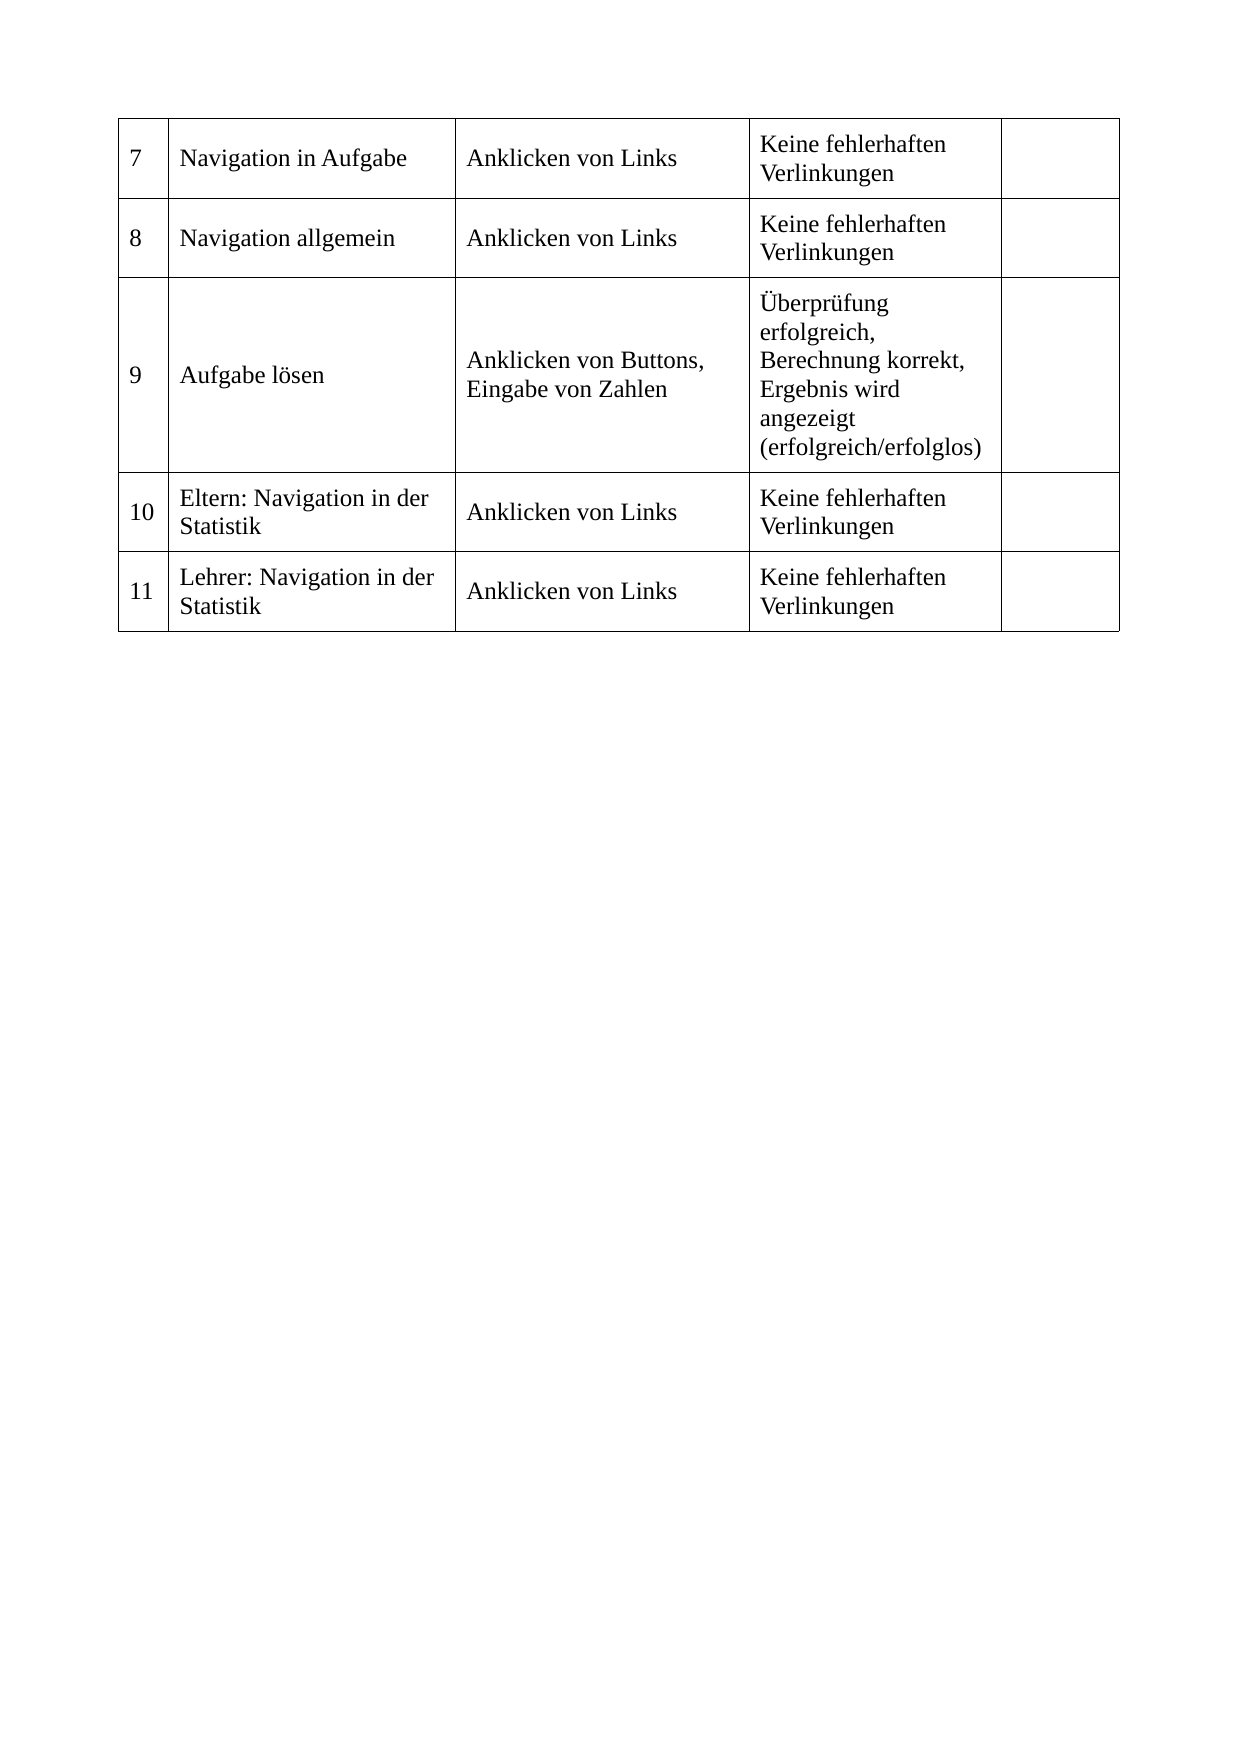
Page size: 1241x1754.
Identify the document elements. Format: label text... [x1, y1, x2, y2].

table_cell Anklicken von Links [456, 119, 749, 198]
table_cell Keine fehlerhaften Verlinkungen [750, 552, 1001, 631]
table_cell Eltern: Navigation in der Statistik [169, 473, 455, 551]
table_cell Anklicken von Links [456, 199, 749, 277]
table_cell Überprüfung erfolgreich, Berechnung korrekt, Ergebnis wird angezeigt (erfolgreich/erfolglos) [750, 278, 1001, 472]
table_cell 9 [119, 278, 168, 472]
table_cell 8 [119, 199, 168, 277]
table_cell Aufgabe lösen [169, 278, 455, 472]
table_cell Navigation allgemein [169, 199, 455, 277]
table_cell Anklicken von Buttons, Eingabe von Zahlen [456, 278, 749, 472]
table_cell [1002, 473, 1119, 551]
table_cell Keine fehlerhaften Verlinkungen [750, 473, 1001, 551]
table_cell Keine fehlerhaften Verlinkungen [750, 119, 1001, 198]
table_cell 10 [119, 473, 168, 551]
table_cell 7 [119, 119, 168, 198]
table_cell Keine fehlerhaften Verlinkungen [750, 199, 1001, 277]
table_cell [1002, 552, 1119, 631]
table_cell [1002, 199, 1119, 277]
table_cell Navigation in Aufgabe [169, 119, 455, 198]
table_cell 11 [119, 552, 168, 631]
table_cell Anklicken von Links [456, 552, 749, 631]
table_cell Anklicken von Links [456, 473, 749, 551]
table_cell Lehrer: Navigation in der Statistik [169, 552, 455, 631]
table_cell [1002, 119, 1119, 198]
table_cell [1002, 278, 1119, 472]
